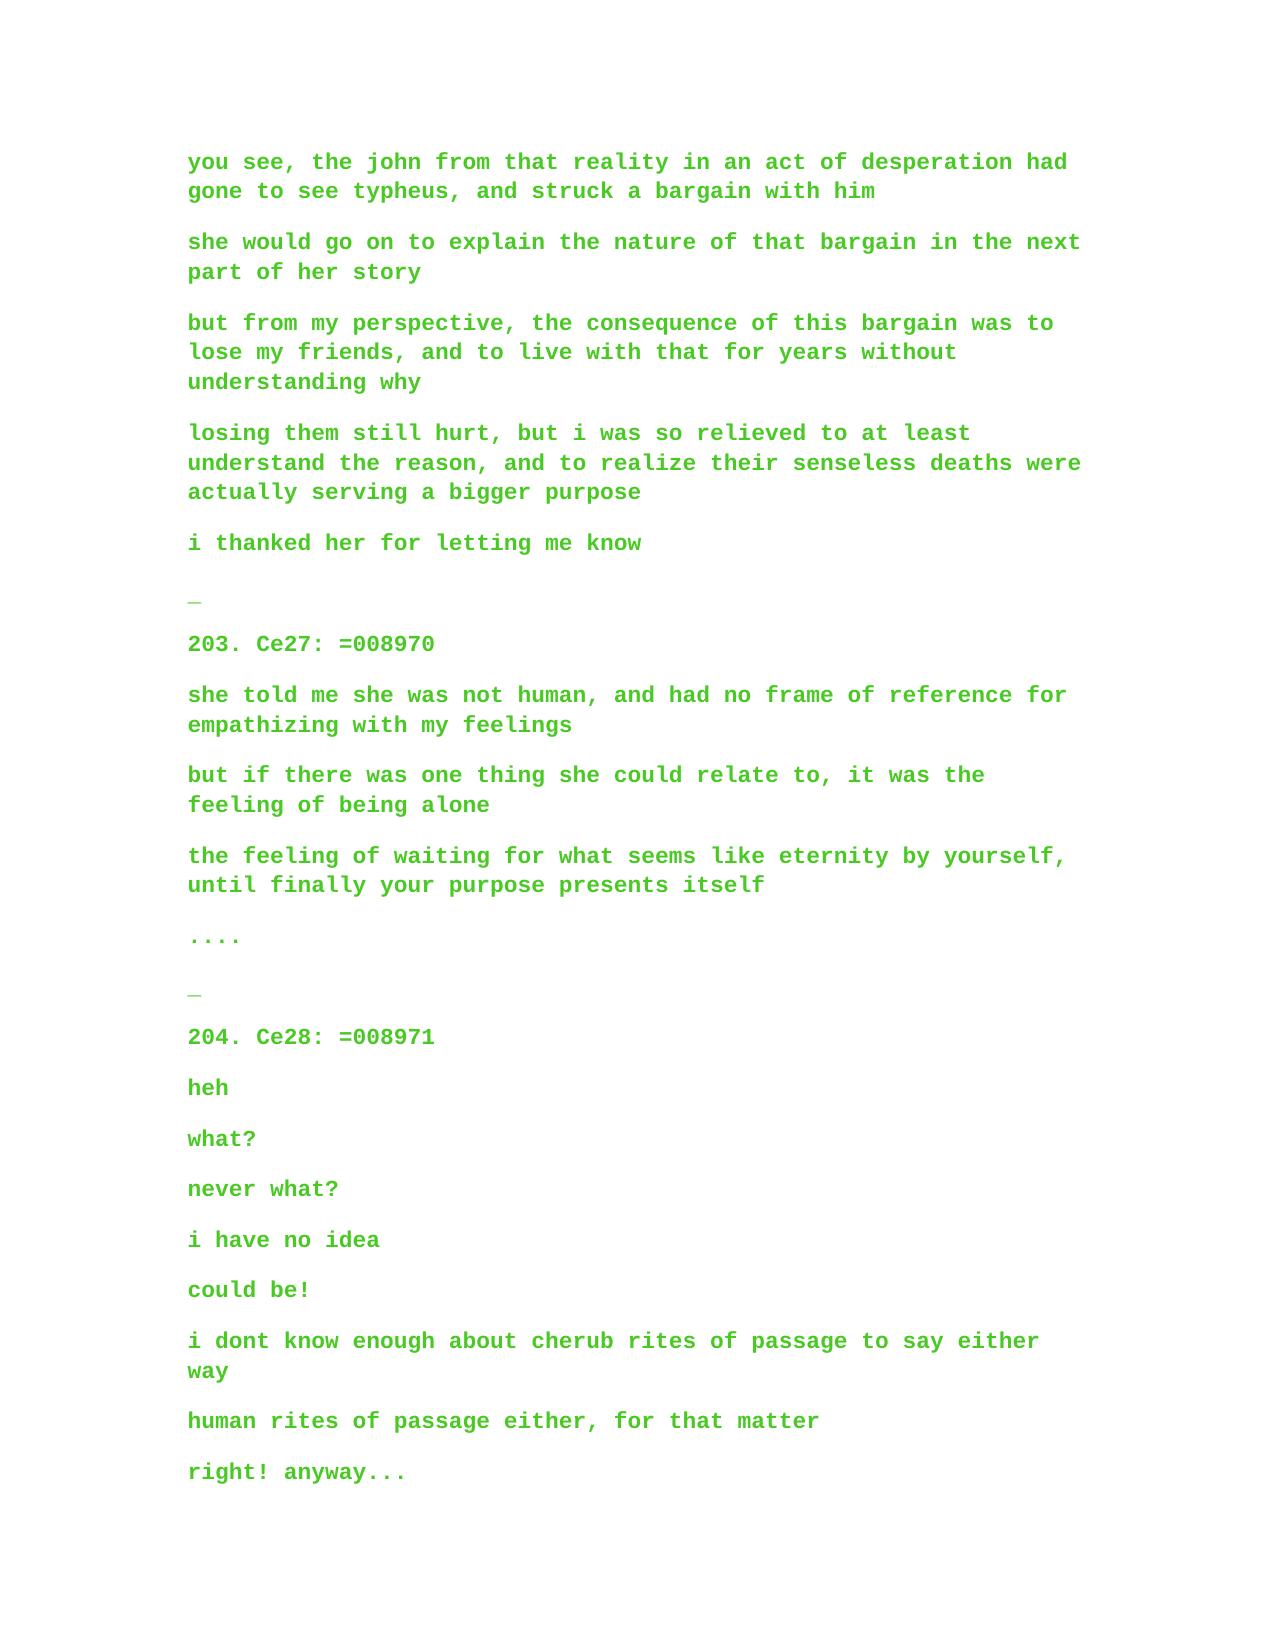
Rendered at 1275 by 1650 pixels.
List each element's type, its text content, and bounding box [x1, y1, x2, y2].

text _ [187, 582, 1087, 608]
text i thanked her for letting me know [187, 531, 1087, 557]
text never what? [187, 1177, 1087, 1203]
text 204. Ce28: =008971 [187, 1026, 1087, 1052]
text what? [187, 1127, 1087, 1153]
text could be! [187, 1279, 1087, 1305]
text she would go on to explain the nature of that bargain in the next part of her story [187, 230, 1087, 286]
text losing them still hurt, but i was so relieved to at least understand the reason, and to realize their senseless deaths were actually serving a bigger purpose [187, 421, 1087, 507]
text you see, the john from that reality in an act of desperation had gone to see typheus, and struck a bargain with him [187, 150, 1087, 206]
text human rites of passage either, for that matter [187, 1410, 1087, 1436]
text right! anyway... [187, 1460, 1087, 1486]
text but from my perspective, the consequence of this bargain was to lose my friends, and to live with that for years without understanding why [187, 311, 1087, 396]
text .... [187, 924, 1087, 950]
text heh [187, 1076, 1087, 1102]
text she told me she was not human, and had no frame of reference for empathizing with my feelings [187, 683, 1087, 739]
text 203. Ce27: =008970 [187, 632, 1087, 658]
text _ [187, 975, 1087, 1001]
text i have no idea [187, 1228, 1087, 1254]
text i dont know enough about cherub rites of passage to say either way [187, 1329, 1087, 1385]
text the feeling of waiting for what seems like eternity by yourself, until finally your purpose presents itself [187, 844, 1087, 900]
text but if there was one thing she could relate to, it was the feeling of being alone [187, 763, 1087, 819]
